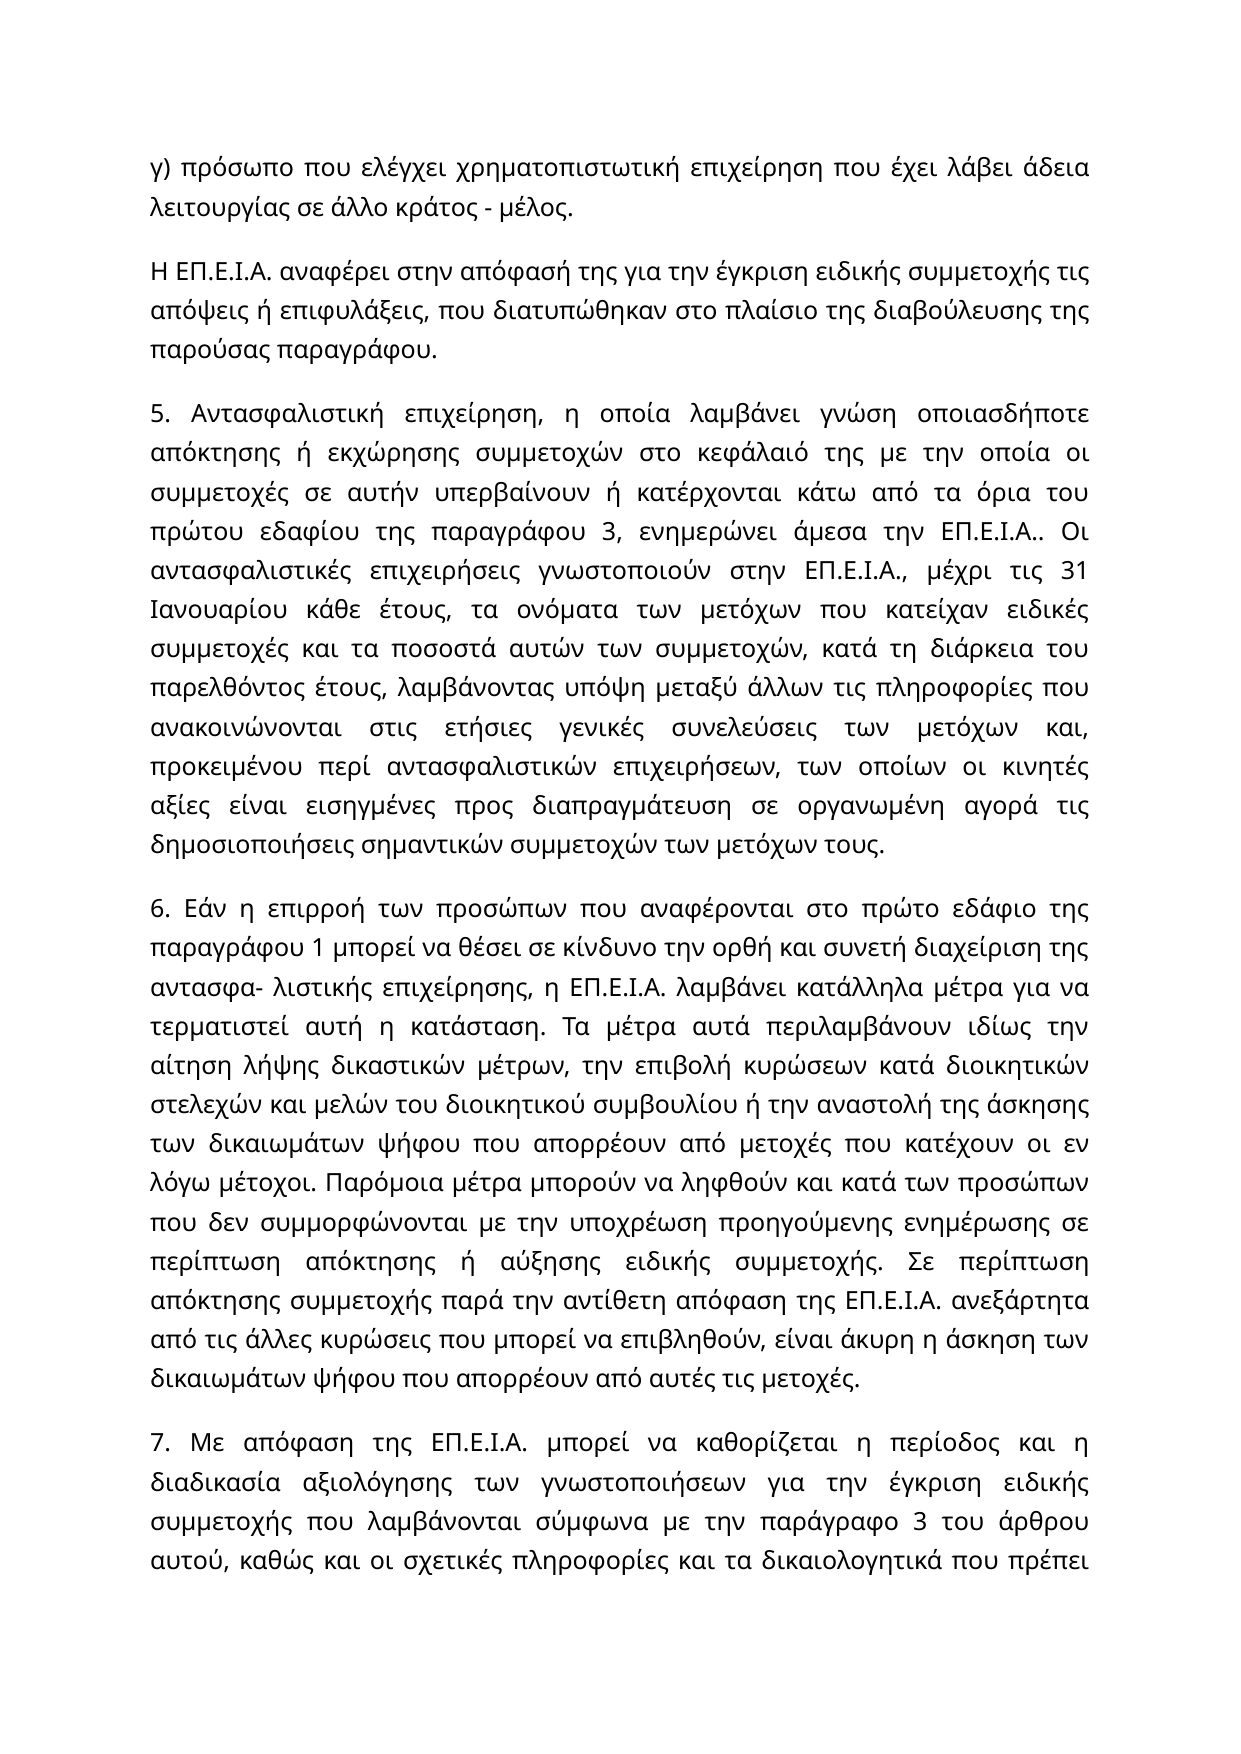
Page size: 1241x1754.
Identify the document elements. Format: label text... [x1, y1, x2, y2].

text 5. Αντασφαλιστική επιχείρηση, η οποία λαμβάνει γνώση οποιασδήποτε απόκτησης ή εκχώρησης συμμετοχών στο κεφάλαιό της με την οποία οι συμμετοχές σε αυτήν υπερβαίνουν ή κατέρχονται κάτω από τα όρια του πρώτου εδαφίου της παραγράφου 3, ενημερώνει άμεσα την ΕΠ.Ε.Ι.Α.. Οι αντασφαλιστικές επιχειρήσεις γνωστοποιούν στην ΕΠ.Ε.Ι.Α., μέχρι τις 31 Ιανουαρίου κάθε έτους, τα ονόματα των μετόχων που κατείχαν ειδικές συμμετοχές και τα ποσοστά αυτών των συμμετοχών, κατά τη διάρκεια του παρελθόντος έτους, λαμβάνοντας υπόψη μεταξύ άλλων τις πληροφορίες που ανακοινώνονται στις ετήσιες γενικές συνελεύσεις των μετόχων και, προκειμένου περί αντασφαλιστικών επιχειρήσεων, των οποίων οι κινητές αξίες είναι εισηγμένες προς διαπραγμάτευση σε οργανωμένη αγορά τις δημοσιοποιήσεις σημαντικών συμμετοχών των μετόχων τους. [150, 396, 1090, 861]
text 7. Με απόφαση της ΕΠ.Ε.Ι.Α. μπορεί να καθορίζεται η περίοδος και η διαδικασία αξιολόγησης των γνωστοποιήσεων για την έγκριση ειδικής συμμετοχής που λαμβάνονται σύμφωνα με την παράγραφο 3 του άρθρου αυτού, καθώς και οι σχετικές πληροφορίες και τα δικαιολογητικά που πρέπει [150, 1425, 1090, 1577]
text γ) πρόσωπο που ελέγχει χρηματοπιστωτική επιχείρηση που έχει λάβει άδεια λειτουργίας σε άλλο κράτος - μέλος. [150, 150, 1090, 223]
text 6. Εάν η επιρροή των προσώπων που αναφέρονται στο πρώτο εδάφιο της παραγράφου 1 μπορεί να θέσει σε κίνδυνο την ορθή και συνετή διαχείριση της αντασφα- λιστικής επιχείρησης, η ΕΠ.Ε.Ι.Α. λαμβάνει κατάλληλα μέτρα για να τερματιστεί αυτή η κατάσταση. Τα μέτρα αυτά περιλαμβάνουν ιδίως την αίτηση λήψης δικαστικών μέτρων, την επιβολή κυρώσεων κατά διοικητικών στελεχών και μελών του διοικητικού συμβουλίου ή την αναστολή της άσκησης των δικαιωμάτων ψήφου που απορρέουν από μετοχές που κατέχουν οι εν λόγω μέτοχοι. Παρόμοια μέτρα μπορούν να ληφθούν και κατά των προσώπων που δεν συμμορφώνονται με την υποχρέωση προηγούμενης ενημέρωσης σε περίπτωση απόκτησης ή αύξησης ειδικής συμμετοχής. Σε περίπτωση απόκτησης συμμετοχής παρά την αντίθετη απόφαση της ΕΠ.Ε.Ι.Α. ανεξάρτητα από τις άλλες κυρώσεις που μπορεί να επιβληθούν, είναι άκυρη η άσκηση των δικαιωμάτων ψήφου που απορρέουν από αυτές τις μετοχές. [150, 891, 1090, 1395]
text Η ΕΠ.Ε.Ι.Α. αναφέρει στην απόφασή της για την έγκριση ειδικής συμμετοχής τις απόψεις ή επιφυλάξεις, που διατυπώθηκαν στο πλαίσιο της διαβούλευσης της παρούσας παραγράφου. [150, 253, 1090, 366]
